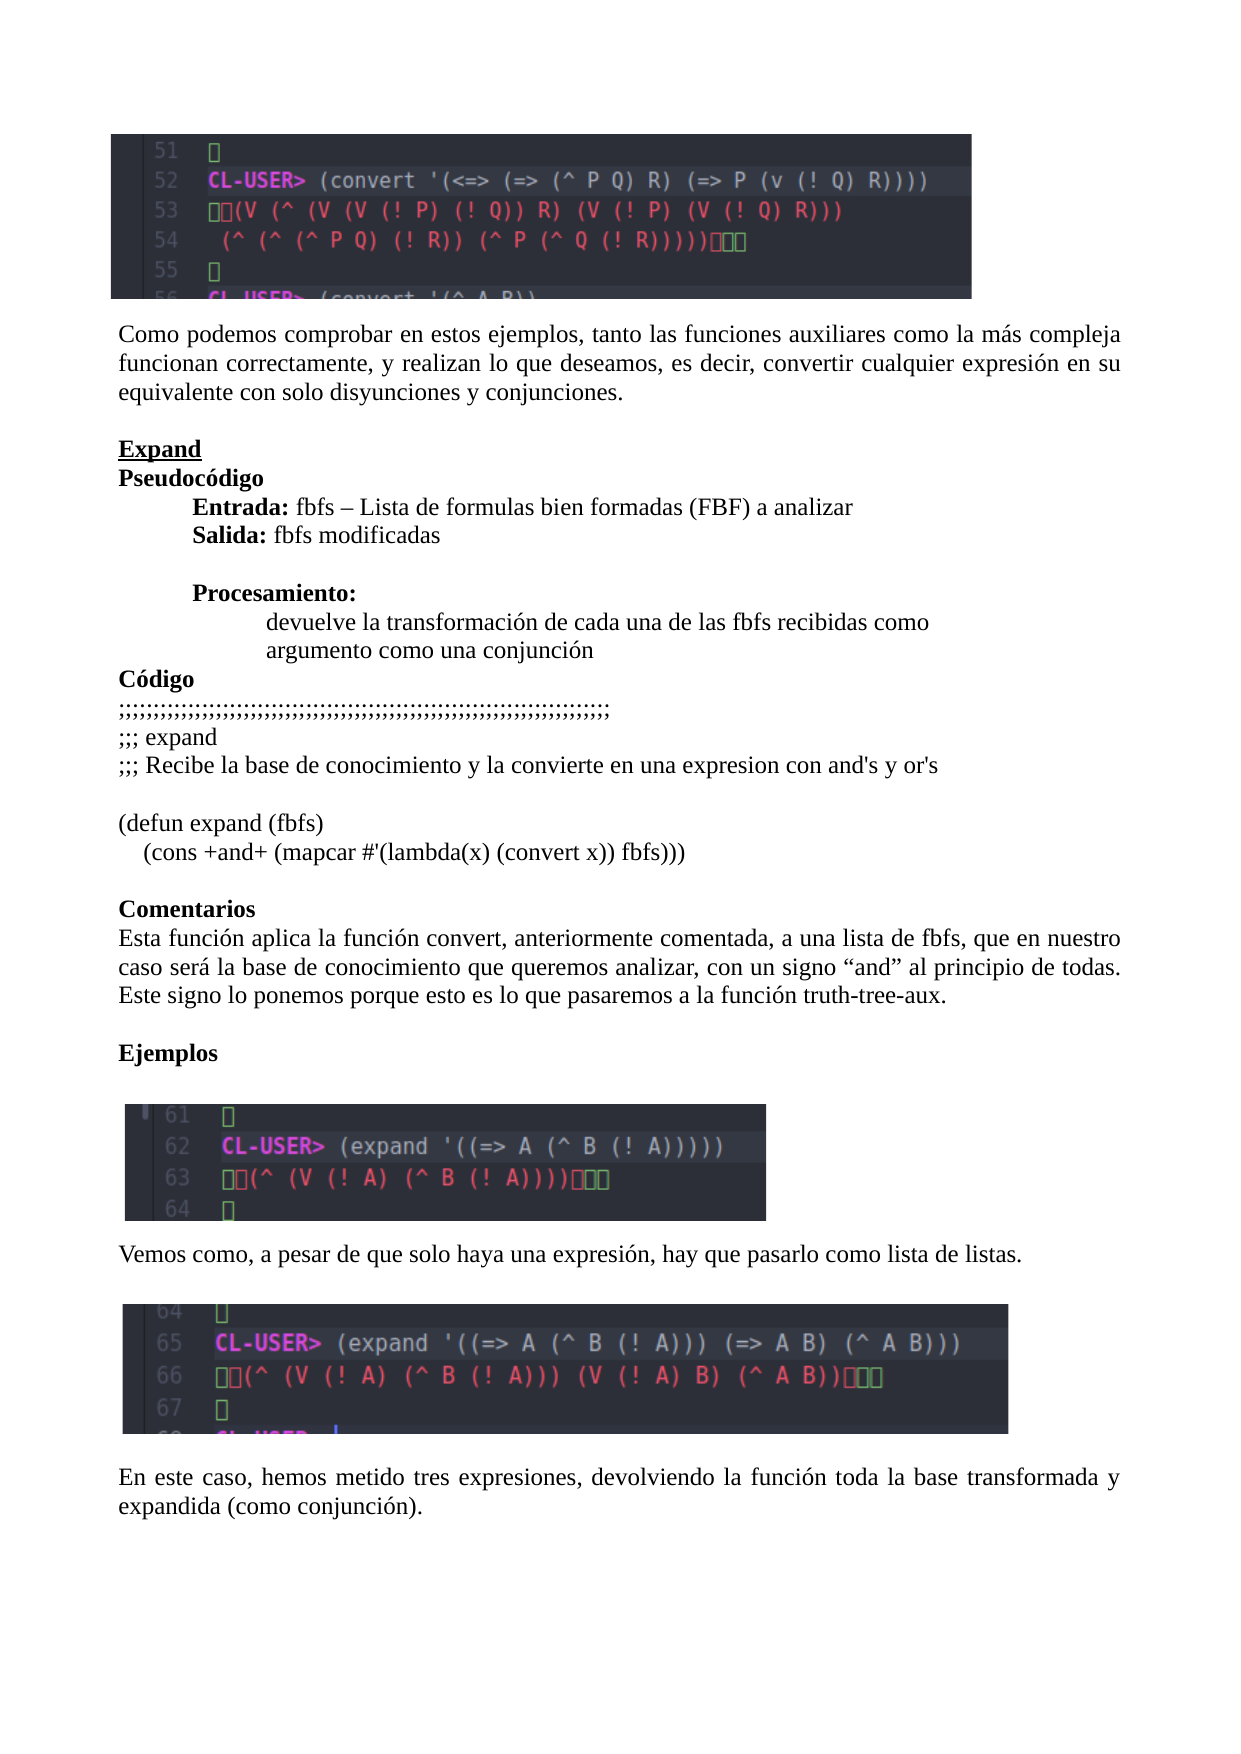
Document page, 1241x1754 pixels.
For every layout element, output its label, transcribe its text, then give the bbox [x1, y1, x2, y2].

text Pseudocódigo [118, 463, 1122, 492]
text Entrada: fbfs – Lista de formulas bien formadas (FBF) a analizar [118, 492, 1122, 521]
text En este caso, hemos metido tres expresiones, devolviendo la función toda la base transformada y expandida (como conjunción). [118, 1462, 1122, 1519]
text ;;; Recibe la base de conocimiento y la convierte en una expresion con and's y or's [118, 751, 1122, 779]
picture [432, 1189, 767, 1221]
text argumento como una conjunción [118, 636, 1122, 664]
text (cons +and+ (mapcar #'(lambda(x) (convert x)) fbfs))) [118, 837, 1122, 866]
picture [633, 1417, 1009, 1434]
text devuelve la transformación de cada una de las fbfs recibidas como [118, 607, 1122, 636]
text Vemos como, a pesar de que solo haya una expresión, hay que pasarlo como lista de listas. [118, 1239, 1122, 1268]
text (defun expand (fbfs) [118, 808, 1122, 837]
text Esta función aplica la función convert, anteriormente comentada, a una lista de fbfs, que en nuestro caso será la base de conocimiento que queremos analizar, con un signo “and” al principio de todas. Este signo lo ponemos porque esto es lo que pasaremos a la función truth-tree-aux. [118, 923, 1122, 1009]
text ;;;;;;;;;;;;;;;;;;;;;;;;;;;;;;;;;;;;;;;;;;;;;;;;;;;;;;;;;;;;;;;;;;;;;;; [118, 693, 1122, 722]
text Como podemos comprobar en estos ejemplos, tanto las funciones auxiliares como la más compleja funcionan correctamente, y realizan lo que deseamos, es decir, convertir cualquier expresión en su equivalente con solo disyunciones y conjunciones. [118, 319, 1122, 406]
text Salida: fbfs modificadas [118, 521, 1122, 549]
text Código [118, 664, 1122, 693]
text Ejemplos [118, 1038, 1122, 1067]
text Procesamiento: [118, 578, 1122, 607]
text Expand [118, 434, 1122, 463]
picture [620, 230, 972, 299]
text ;;; expand [118, 722, 1122, 751]
text Comentarios [118, 894, 1122, 923]
